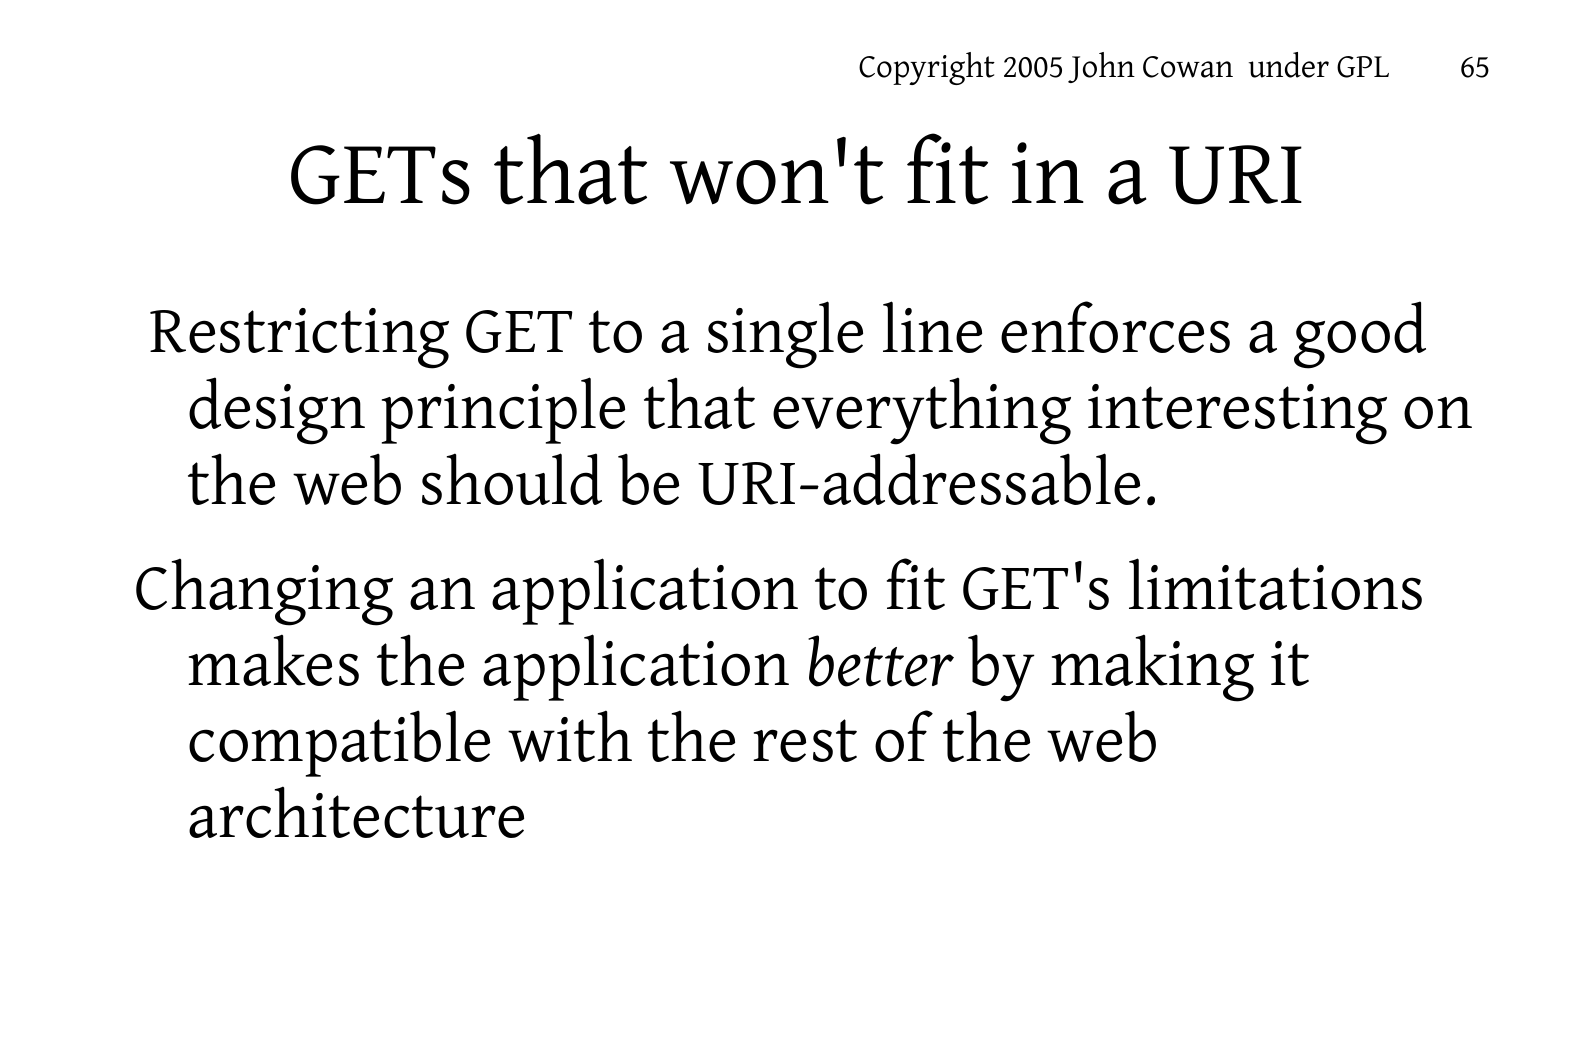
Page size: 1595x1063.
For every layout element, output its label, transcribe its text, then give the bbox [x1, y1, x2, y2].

list Restricting GET to a single line enforces a good design principle that everything interesting on the web should be URI-addressable. Changing an application to fit GET's limitations makes the application better by making it compatible with the rest of the web architecture [117, 295, 1479, 1063]
title GETs that won't fit in a URI [117, 88, 1479, 266]
